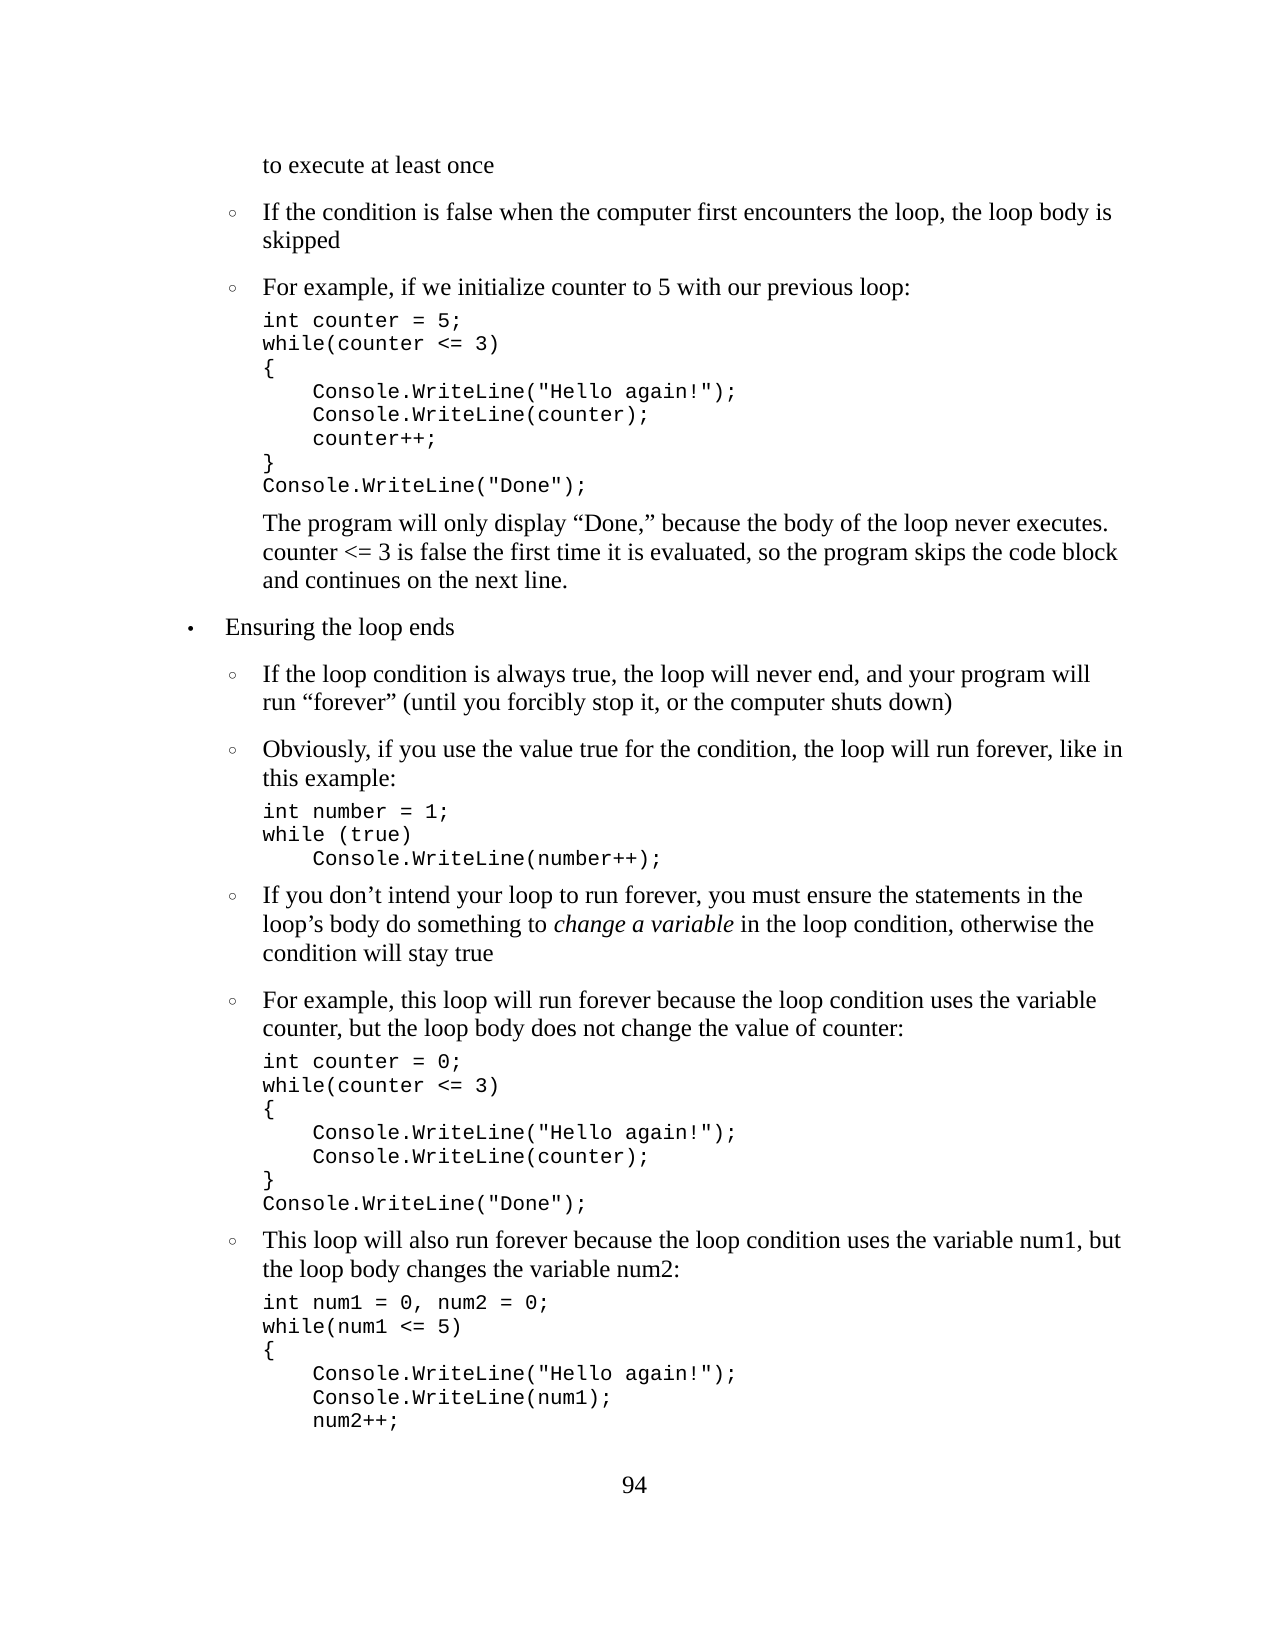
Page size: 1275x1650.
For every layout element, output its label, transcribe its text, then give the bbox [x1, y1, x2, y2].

list to execute at least once [225, 150, 1125, 179]
list Console.WriteLine(num1); [225, 1387, 1125, 1410]
list while(counter <= 3) [225, 1075, 1125, 1098]
list If you don’t intend your loop to run forever, you must ensure the statements in the loop’s body do something to change a variable in the loop condition, otherwise the condition will stay true [225, 881, 1125, 967]
list If the condition is false when the computer first encounters the loop, the loop body is skipped [225, 197, 1125, 254]
list The program will only display “Done,” because the body of the loop never executes. counter <= 3 is false the first time it is evaluated, so the program skips the code block and continues on the next line. [225, 508, 1125, 594]
list For example, if we initialize counter to 5 with our previous loop: [225, 272, 1125, 301]
list Console.WriteLine("Hello again!"); [225, 1122, 1125, 1146]
list int number = 1; [225, 801, 1125, 824]
list } [225, 452, 1125, 475]
list Console.WriteLine(number++); [225, 848, 1125, 872]
list { [225, 357, 1125, 381]
list while(counter <= 3) [225, 333, 1125, 357]
list Console.WriteLine("Hello again!"); [225, 381, 1125, 404]
list counter++; [225, 428, 1125, 452]
list int num1 = 0, num2 = 0; [225, 1292, 1125, 1316]
list Console.WriteLine("Done"); [225, 475, 1125, 499]
list while(num1 <= 5) [225, 1316, 1125, 1339]
list int counter = 5; [225, 310, 1125, 333]
list Console.WriteLine("Hello again!"); [225, 1363, 1125, 1387]
list This loop will also run forever because the loop condition uses the variable num1, but the loop body changes the variable num2: [225, 1226, 1125, 1283]
list } [225, 1169, 1125, 1193]
list Obviously, if you use the value true for the condition, the loop will run forever, like in this example: [225, 734, 1125, 792]
list For example, this loop will run forever because the loop condition uses the variable counter, but the loop body does not change the value of counter: [225, 985, 1125, 1042]
list int counter = 0; [225, 1051, 1125, 1075]
list { [225, 1098, 1125, 1122]
list Console.WriteLine("Done"); [225, 1193, 1125, 1217]
list If the loop condition is always true, the loop will never end, and your program will run “forever” (until you forcibly stop it, or the computer shuts down) [225, 659, 1125, 716]
list Console.WriteLine(counter); [225, 404, 1125, 428]
list { [225, 1339, 1125, 1363]
list Ensuring the loop ends [187, 612, 1125, 641]
list Console.WriteLine(counter); [225, 1146, 1125, 1169]
list while (true) [225, 824, 1125, 848]
list num2++; [225, 1410, 1125, 1434]
